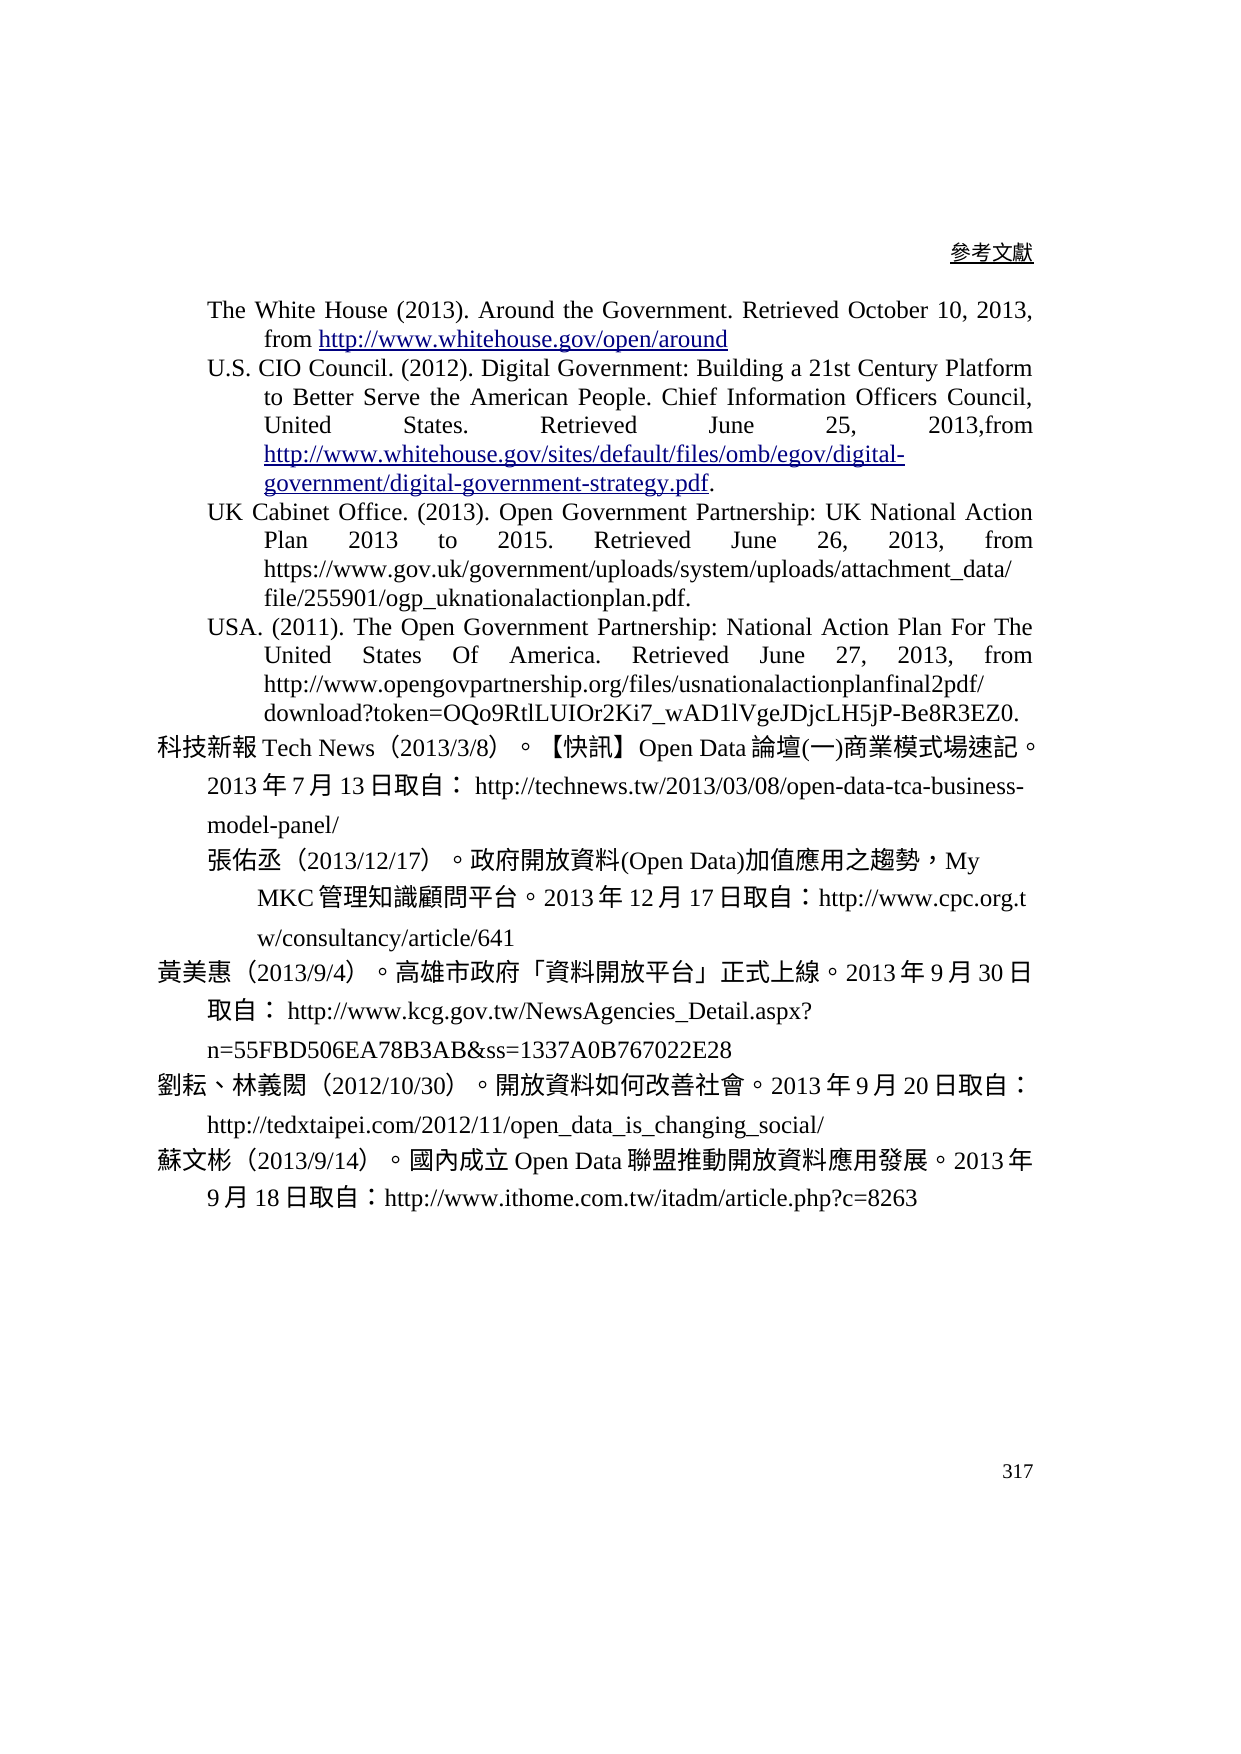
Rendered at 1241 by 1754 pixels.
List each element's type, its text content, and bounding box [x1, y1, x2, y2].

text UK Cabinet Office. (2013). Open Government Partnership: UK National Action Plan 2013 to 2015. Retrieved June 26, 2013, from https://www.gov.uk/government/uploads/system/uploads/attachment_data/file/255901/ogp_uknationalactionplan.pdf. [207, 497, 1033, 612]
text 蘇文彬（2013/9/14）。國內成立Open Data聯盟推動開放資料應用發展。2013年9月18日取自：http://www.ithome.com.tw/itadm/article.php?c=8263 [157, 1139, 1033, 1214]
text The White House (2013). Around the Government. Retrieved October 10, 2013, from http://www.whitehouse.gov/open/around [207, 295, 1033, 353]
text U.S. CIO Council. (2012). Digital Government: Building a 21st Century Platform to Better Serve the American People. Chief Information Officers Council, United States. Retrieved June 25, 2013,from http://www.whitehouse.gov/sites/default/files/omb/egov/digital-government/digital-government-strategy.pdf. [207, 353, 1033, 497]
text USA. (2011). The Open Government Partnership: National Action Plan For The United States Of America. Retrieved June 27, 2013, from http://www.opengovpartnership.org/files/usnationalactionplanfinal2pdf/download?token=OQo9RtlLUIOr2Ki7_wAD1lVgeJDjcLH5jP-Be8R3EZ0. [207, 612, 1033, 727]
text 劉耘、林義閎（2012/10/30）。開放資料如何改善社會。2013年9月20日取自：http://tedxtaipei.com/2012/11/open_data_is_changing_social/ [157, 1064, 1033, 1139]
text 張佑丞（2013/12/17）。政府開放資料(Open Data)加值應用之趨勢，My MKC管理知識顧問平台。2013年12月17日取自：http://www.cpc.org.tw/consultancy/article/641 [207, 839, 1033, 952]
text 黃美惠（2013/9/4）。高雄市政府「資料開放平台」正式上線。2013年9月30日取自： http://www.kcg.gov.tw/NewsAgencies_Detail.aspx?n=55FBD506EA78B3AB&ss=1337A0B767022E28 [157, 952, 1033, 1064]
text 科技新報Tech News（2013/3/8）。【快訊】Open Data論壇(一)商業模式場速記。2013年7月13日取自： http://technews.tw/2013/03/08/open-data-tca-business-model-panel/ [157, 727, 1033, 839]
